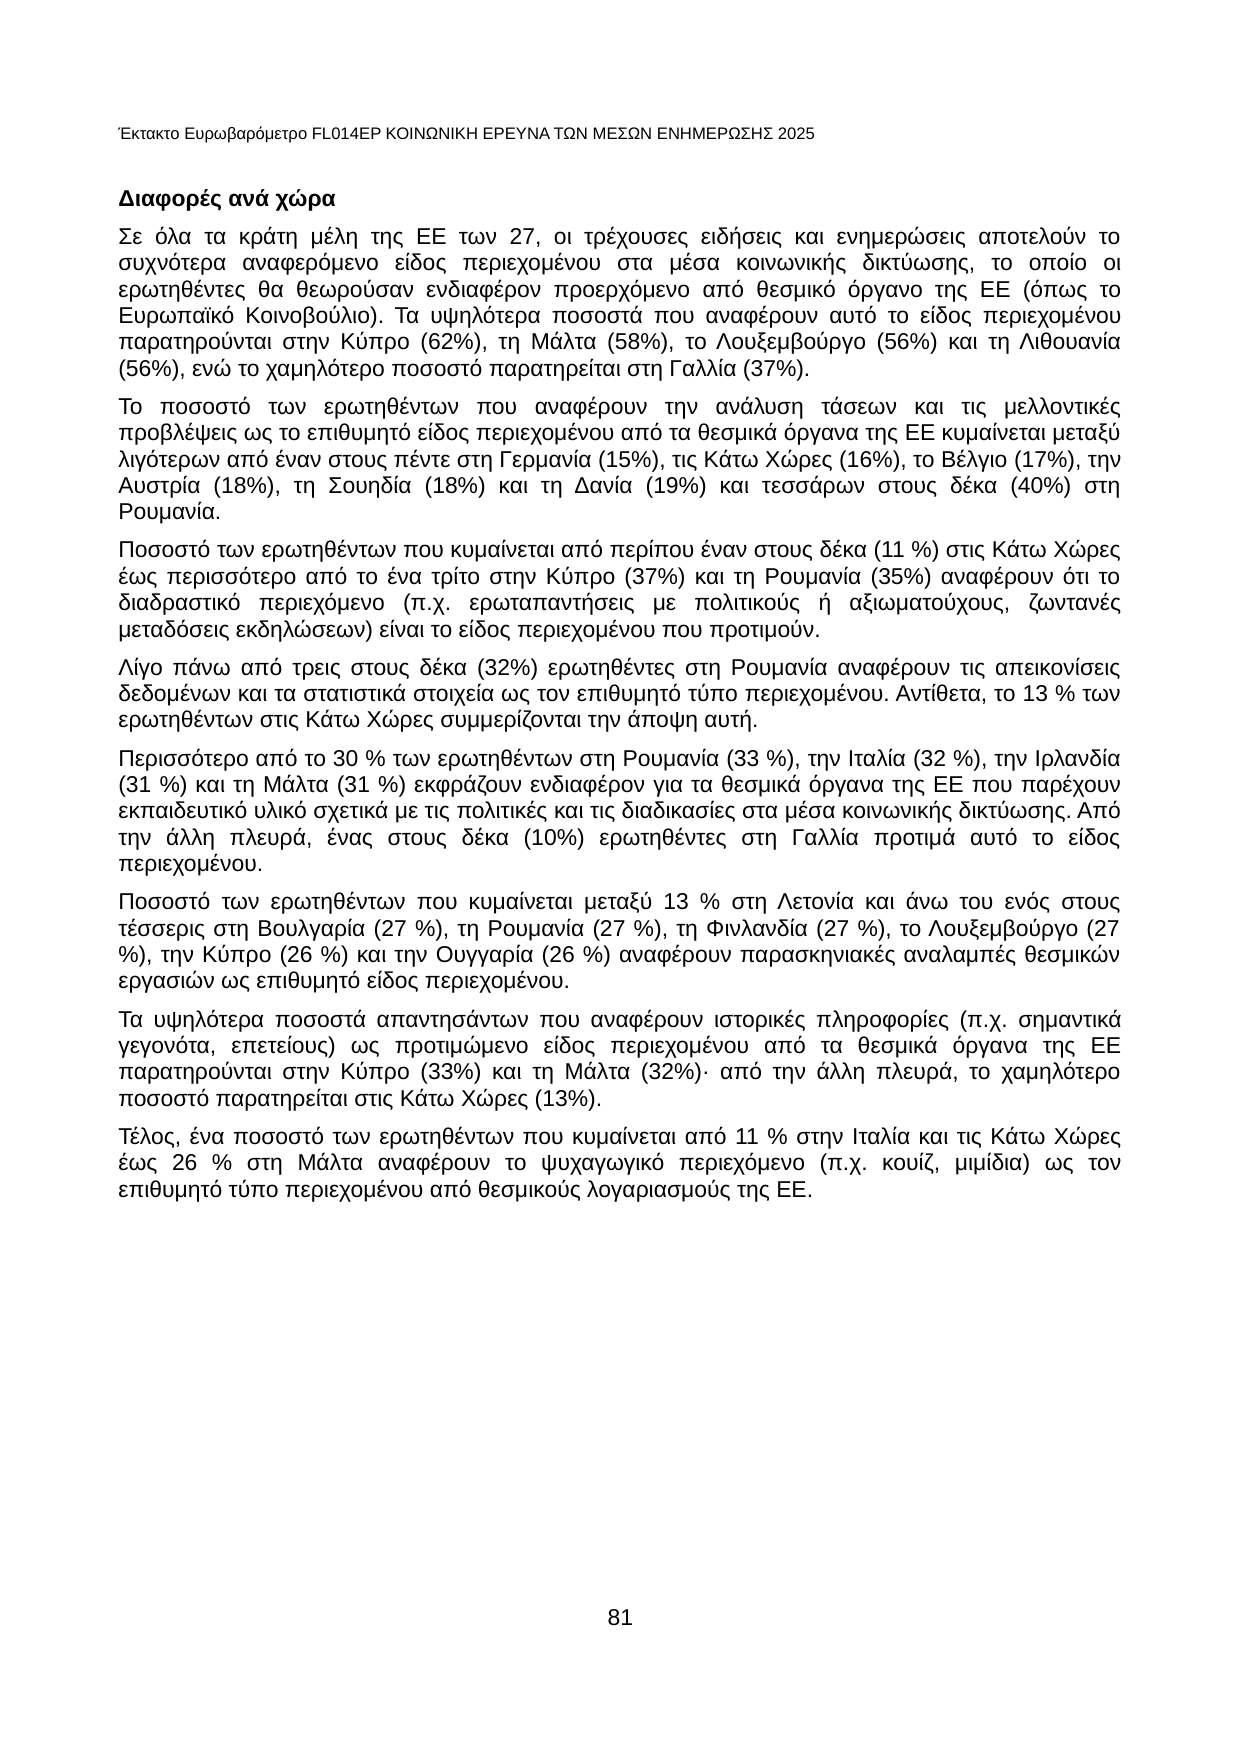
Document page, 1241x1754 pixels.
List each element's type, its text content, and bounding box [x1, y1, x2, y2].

text Ποσοστό των ερωτηθέντων που κυμαίνεται μεταξύ 13 % στη Λετονία και άνω του ενός στους τέσσερις στη Βουλγαρία (27 %), τη Ρουμανία (27 %), τη Φινλανδία (27 %), το Λουξεμβούργο (27 %), την Κύπρο (26 %) και την Ουγγαρία (26 %) αναφέρουν παρασκηνιακές αναλαμπές θεσμικών εργασιών ως επιθυμητό είδος περιεχομένου. [118, 888, 1122, 994]
text Ποσοστό των ερωτηθέντων που κυμαίνεται από περίπου έναν στους δέκα (11 %) στις Κάτω Χώρες έως περισσότερο από το ένα τρίτο στην Κύπρο (37%) και τη Ρουμανία (35%) αναφέρουν ότι το διαδραστικό περιεχόμενο (π.χ. ερωταπαντήσεις με πολιτικούς ή αξιωματούχους, ζωντανές μεταδόσεις εκδηλώσεων) είναι το είδος περιεχομένου που προτιμούν. [118, 536, 1122, 642]
text Διαφορές ανά χώρα [118, 184, 1122, 211]
text Λίγο πάνω από τρεις στους δέκα (32%) ερωτηθέντες στη Ρουμανία αναφέρουν τις απεικονίσεις δεδομένων και τα στατιστικά στοιχεία ως τον επιθυμητό τύπο περιεχομένου. Αντίθετα, το 13 % των ερωτηθέντων στις Κάτω Χώρες συμμερίζονται την άποψη αυτή. [118, 654, 1122, 733]
text Το ποσοστό των ερωτηθέντων που αναφέρουν την ανάλυση τάσεων και τις μελλοντικές προβλέψεις ως το επιθυμητό είδος περιεχομένου από τα θεσμικά όργανα της ΕΕ κυμαίνεται μεταξύ λιγότερων από έναν στους πέντε στη Γερμανία (15%), τις Κάτω Χώρες (16%), το Βέλγιο (17%), την Αυστρία (18%), τη Σουηδία (18%) και τη Δανία (19%) και τεσσάρων στους δέκα (40%) στη Ρουμανία. [118, 393, 1122, 524]
text Τα υψηλότερα ποσοστά απαντησάντων που αναφέρουν ιστορικές πληροφορίες (π.χ. σημαντικά γεγονότα, επετείους) ως προτιμώμενο είδος περιεχομένου από τα θεσμικά όργανα της ΕΕ παρατηρούνται στην Κύπρο (33%) και τη Μάλτα (32%)· από την άλλη πλευρά, το χαμηλότερο ποσοστό παρατηρείται στις Κάτω Χώρες (13%). [118, 1006, 1122, 1111]
text Σε όλα τα κράτη μέλη της ΕΕ των 27, οι τρέχουσες ειδήσεις και ενημερώσεις αποτελούν το συχνότερα αναφερόμενο είδος περιεχομένου στα μέσα κοινωνικής δικτύωσης, το οποίο οι ερωτηθέντες θα θεωρούσαν ενδιαφέρον προερχόμενο από θεσμικό όργανο της ΕΕ (όπως το Ευρωπαϊκό Κοινοβούλιο). Τα υψηλότερα ποσοστά που αναφέρουν αυτό το είδος περιεχομένου παρατηρούνται στην Κύπρο (62%), τη Μάλτα (58%), το Λουξεμβούργο (56%) και τη Λιθουανία (56%), ενώ το χαμηλότερο ποσοστό παρατηρείται στη Γαλλία (37%). [118, 223, 1122, 381]
text Τέλος, ένα ποσοστό των ερωτηθέντων που κυμαίνεται από 11 % στην Ιταλία και τις Κάτω Χώρες έως 26 % στη Μάλτα αναφέρουν το ψυχαγωγικό περιεχόμενο (π.χ. κουίζ, μιμίδια) ως τον επιθυμητό τύπο περιεχομένου από θεσμικούς λογαριασμούς της ΕΕ. [118, 1123, 1122, 1202]
text Περισσότερο από το 30 % των ερωτηθέντων στη Ρουμανία (33 %), την Ιταλία (32 %), την Ιρλανδία (31 %) και τη Μάλτα (31 %) εκφράζουν ενδιαφέρον για τα θεσμικά όργανα της ΕΕ που παρέχουν εκπαιδευτικό υλικό σχετικά με τις πολιτικές και τις διαδικασίες στα μέσα κοινωνικής δικτύωσης. Από την άλλη πλευρά, ένας στους δέκα (10%) ερωτηθέντες στη Γαλλία προτιμά αυτό το είδος περιεχομένου. [118, 745, 1122, 876]
